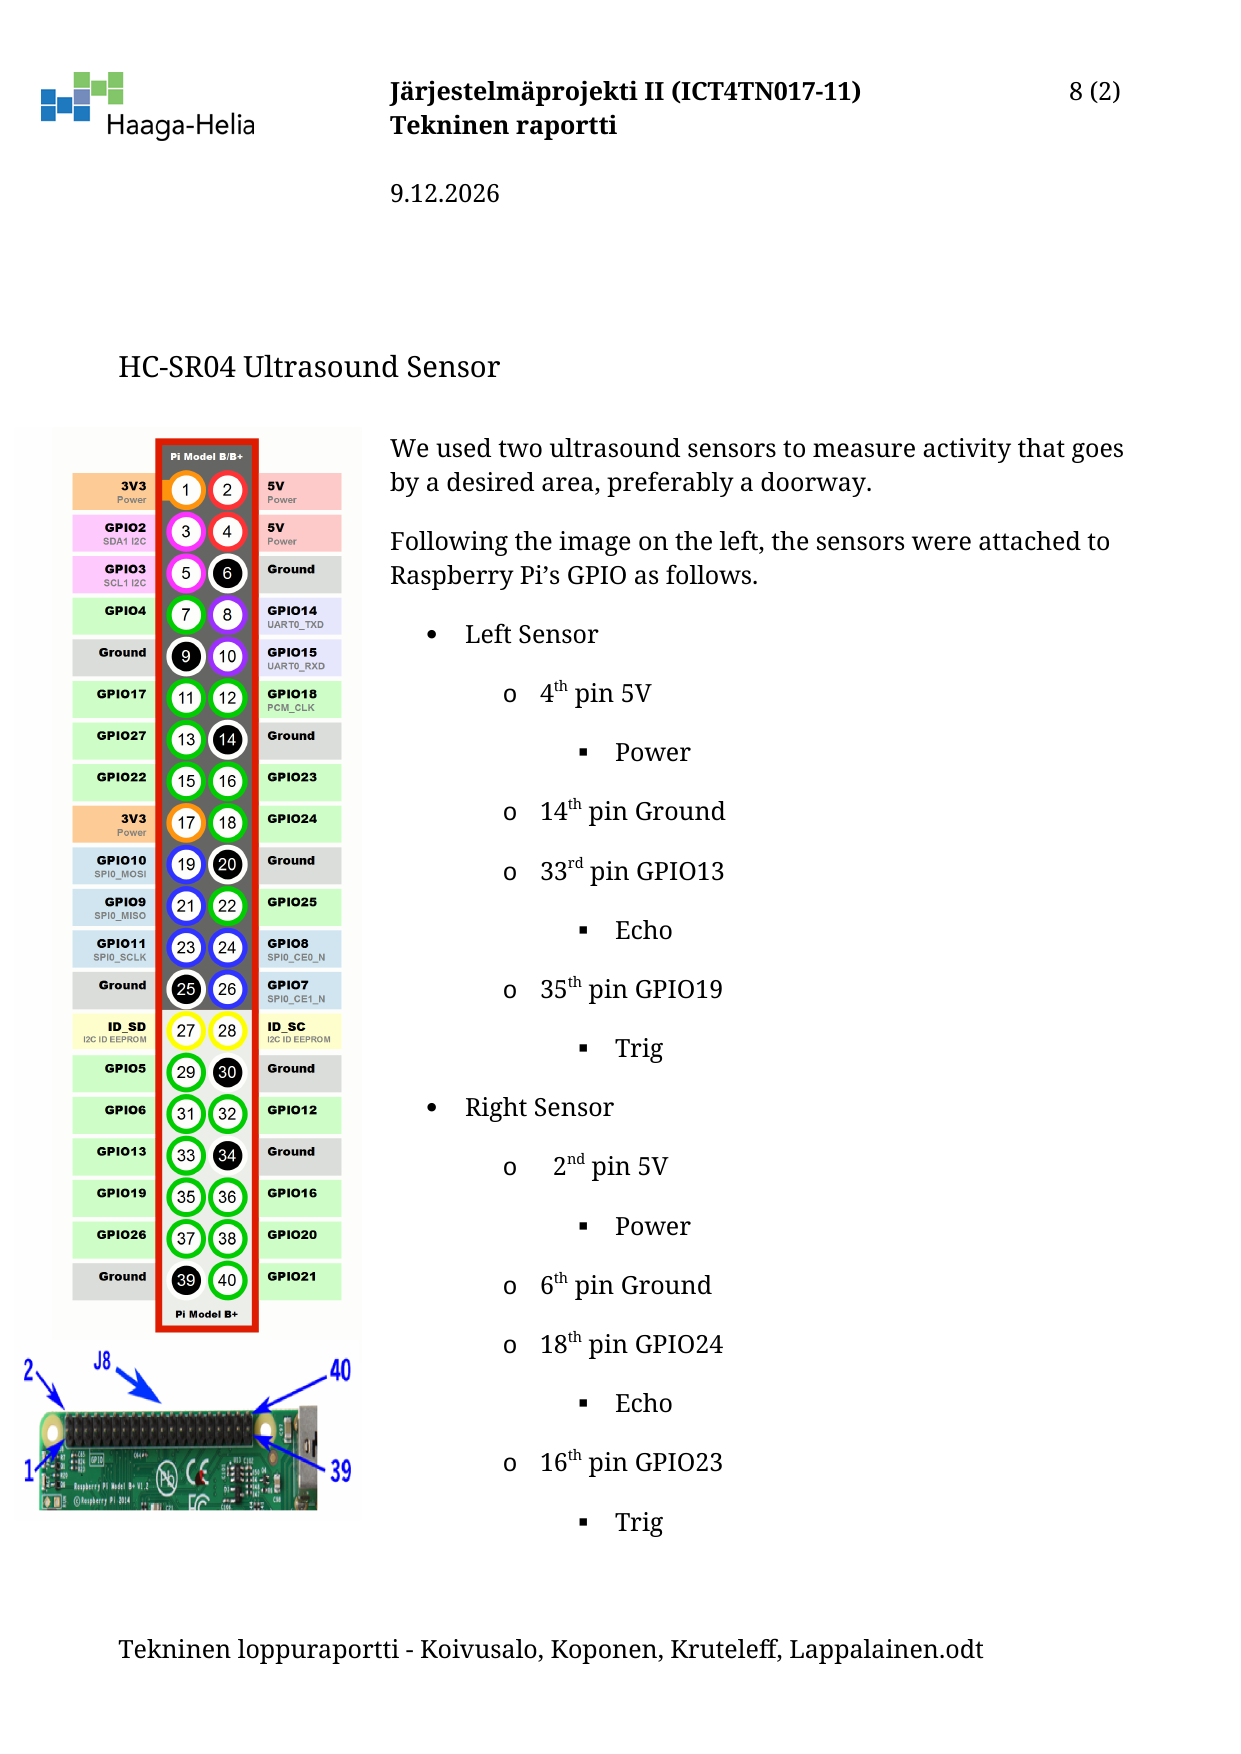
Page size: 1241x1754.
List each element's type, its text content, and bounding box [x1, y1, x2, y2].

list Right Sensor [427, 1090, 1152, 1124]
list 4th pin 5V [502, 676, 1152, 710]
list 16th pin GPIO23 [502, 1445, 1152, 1479]
list Trig [577, 1504, 1152, 1538]
list Echo [577, 912, 1152, 947]
list 14th pin Ground [502, 794, 1152, 828]
list Power [577, 735, 1152, 769]
list Trig [577, 1031, 1152, 1065]
list 2nd pin 5V [502, 1149, 1152, 1183]
list 35th pin GPIO19 [502, 972, 1152, 1006]
text We used two ultrasound sensors to measure activity that goes by a desired area, preferably a doorway. [390, 430, 1152, 498]
list Power [577, 1208, 1152, 1242]
subtitle HC-SR04 Ultrasound Sensor [118, 346, 1152, 386]
list Left Sensor [427, 617, 1152, 651]
list Echo [577, 1386, 1152, 1420]
text Following the image on the left, the sensors were attached to Raspberry Pi’s GPIO as follows. [390, 523, 1152, 592]
list 33rd pin GPIO13 [502, 853, 1152, 887]
list 6th pin Ground [502, 1267, 1152, 1302]
list 18th pin GPIO24 [502, 1327, 1152, 1361]
